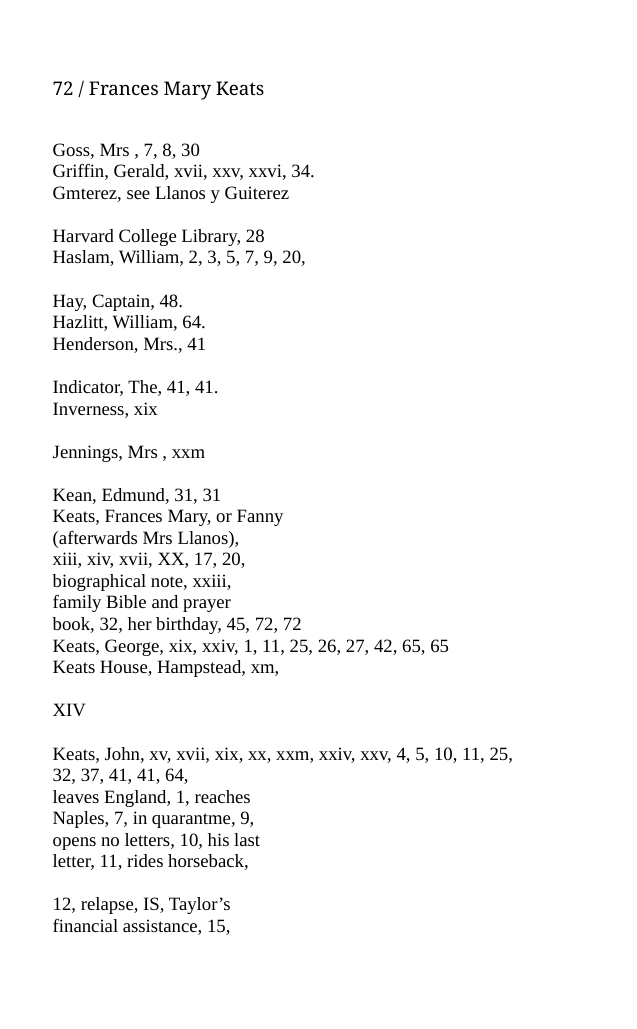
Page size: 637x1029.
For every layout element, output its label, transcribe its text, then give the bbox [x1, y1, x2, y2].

text Hay, Captain, 48. [52, 289, 538, 311]
text Kean, Edmund, 31, 31 [52, 484, 538, 505]
text letter, 11, rides horseback, [52, 850, 538, 872]
text 12, relapse, IS, Taylor’s [52, 893, 538, 915]
text Harvard College Library, 28 [52, 225, 538, 246]
text biographical note, xxiii, [52, 570, 538, 591]
text Keats, George, xix, xxiv, 1, 11, 25, 26, 27, 42, 65, 65 [52, 634, 538, 656]
text Inverness, xix [52, 397, 538, 419]
text Indicator, The, 41, 41. [52, 376, 538, 397]
text Haslam, William, 2, 3, 5, 7, 9, 20, [52, 246, 538, 268]
text Henderson, Mrs., 41 [52, 333, 538, 354]
text Naples, 7, in quarantme, 9, [52, 807, 538, 829]
text Keats House, Hampstead, xm, [52, 656, 538, 678]
text (afterwards Mrs Llanos), [52, 527, 538, 548]
text family Bible and prayer [52, 591, 538, 613]
text Gmterez, see Llanos y Guiterez [52, 182, 538, 203]
text leaves England, 1, reaches [52, 786, 538, 807]
text Keats, John, xv, xvii, xix, xx, xxm, xxiv, xxv, 4, 5, 10, 11, 25, 32, 37, 41, 41, 64, [52, 742, 538, 786]
text Hazlitt, William, 64. [52, 311, 538, 333]
text opens no letters, 10, his last [52, 829, 538, 850]
text financial assistance, 15, [52, 915, 538, 936]
text Goss, Mrs , 7, 8, 30 [52, 139, 538, 160]
text book, 32, her birthday, 45, 72, 72 [52, 613, 538, 634]
text xiii, xiv, xvii, XX, 17, 20, [52, 548, 538, 570]
text Jennings, Mrs , xxm [52, 441, 538, 462]
text Griffin, Gerald, xvii, xxv, xxvi, 34. [52, 160, 538, 182]
text Keats, Frances Mary, or Fanny [52, 505, 538, 527]
text XIV [52, 699, 538, 721]
